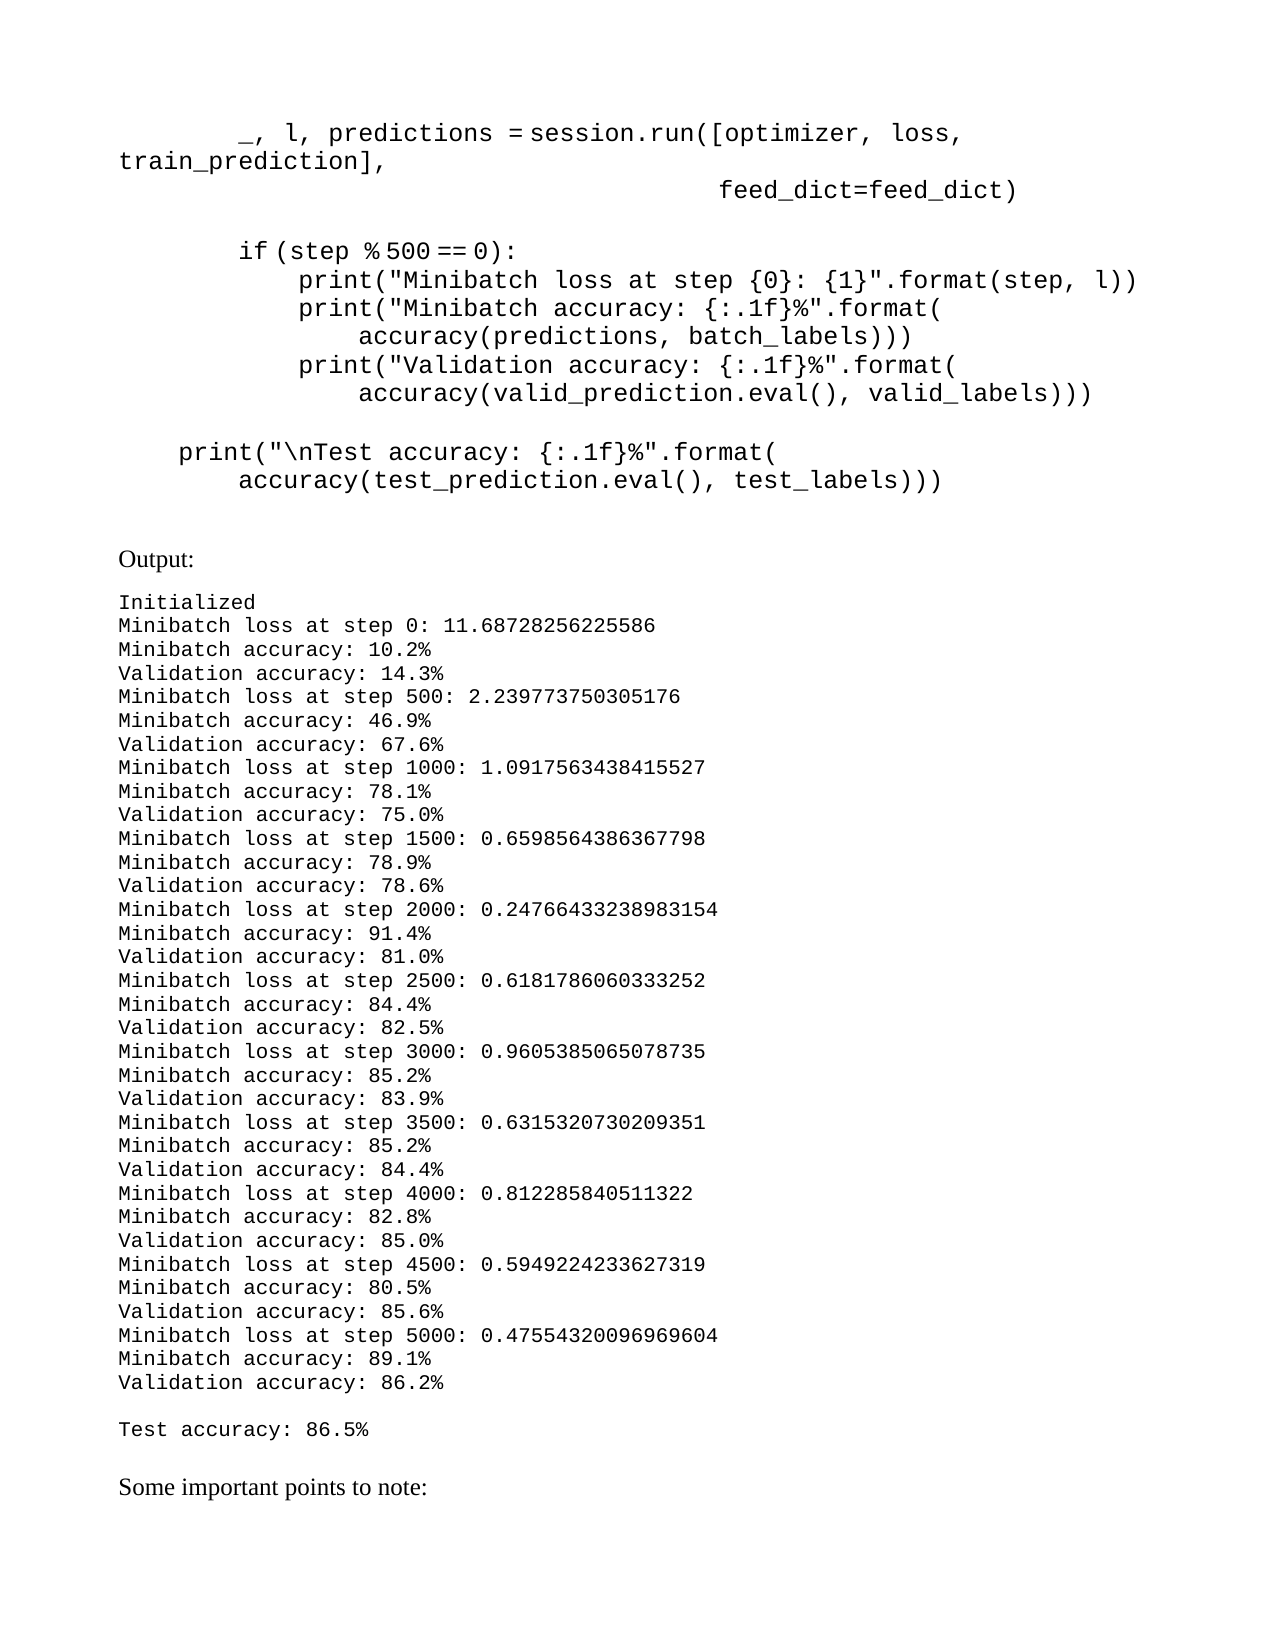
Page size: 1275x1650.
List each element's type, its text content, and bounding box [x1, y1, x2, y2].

text Minibatch accuracy: 46.9% [118, 710, 1157, 733]
text Validation accuracy: 84.4% [118, 1159, 1157, 1183]
text Minibatch loss at step 4000: 0.812285840511322 [118, 1183, 1157, 1206]
text Minibatch accuracy: 84.4% [118, 994, 1157, 1017]
text Initialized [118, 592, 1157, 615]
text Minibatch accuracy: 80.5% [118, 1277, 1157, 1301]
text Validation accuracy: 81.0% [118, 946, 1157, 970]
text Minibatch loss at step 1500: 0.6598564386367798 [118, 828, 1157, 852]
text Minibatch accuracy: 82.8% [118, 1206, 1157, 1230]
text Minibatch loss at step 4500: 0.5949224233627319 [118, 1254, 1157, 1277]
text Output: [118, 544, 1157, 573]
text Minibatch accuracy: 78.1% [118, 781, 1157, 804]
text Validation accuracy: 85.0% [118, 1230, 1157, 1254]
text Minibatch loss at step 2500: 0.6181786060333252 [118, 970, 1157, 994]
text Validation accuracy: 83.9% [118, 1088, 1157, 1112]
text Minibatch accuracy: 10.2% [118, 639, 1157, 663]
text Validation accuracy: 86.2% [118, 1372, 1157, 1396]
text Minibatch loss at step 0: 11.68728256225586 [118, 615, 1157, 639]
text Minibatch accuracy: 91.4% [118, 923, 1157, 946]
text Test accuracy: 86.5% [118, 1419, 1157, 1443]
text Minibatch accuracy: 89.1% [118, 1348, 1157, 1372]
text Validation accuracy: 78.6% [118, 875, 1157, 899]
text Validation accuracy: 82.5% [118, 1017, 1157, 1041]
text Minibatch loss at step 2000: 0.24766433238983154 [118, 899, 1157, 923]
text Minibatch loss at step 5000: 0.47554320096969604 [118, 1325, 1157, 1348]
table_header _, l, predictions = session.run([optimizer, loss, train_prediction], feed_dict=feed_dict) if (step % 500 == 0): print("Minibatch loss at step {0}: {1}".format(step, l)) print("Minibatch accuracy: {:.1f}%".format( accuracy(predictions, batch_labels))) print("Validation accuracy: {:.1f}%".format( accuracy(valid_prediction.eval(), valid_labels))) print("\nTest accuracy: {:.1f}%".format( accuracy(test_prediction.eval(), test_labels))) [118, 118, 1157, 496]
text Validation accuracy: 67.6% [118, 733, 1157, 757]
text Validation accuracy: 75.0% [118, 804, 1157, 828]
text Minibatch accuracy: 78.9% [118, 852, 1157, 875]
text Minibatch loss at step 1000: 1.0917563438415527 [118, 757, 1157, 781]
text Minibatch accuracy: 85.2% [118, 1136, 1157, 1159]
text Validation accuracy: 14.3% [118, 663, 1157, 686]
text Validation accuracy: 85.6% [118, 1301, 1157, 1325]
text Minibatch loss at step 500: 2.239773750305176 [118, 686, 1157, 710]
text Minibatch loss at step 3000: 0.9605385065078735 [118, 1041, 1157, 1064]
text Some important points to note: [118, 1472, 1157, 1501]
text Minibatch accuracy: 85.2% [118, 1064, 1157, 1088]
text Minibatch loss at step 3500: 0.6315320730209351 [118, 1112, 1157, 1136]
